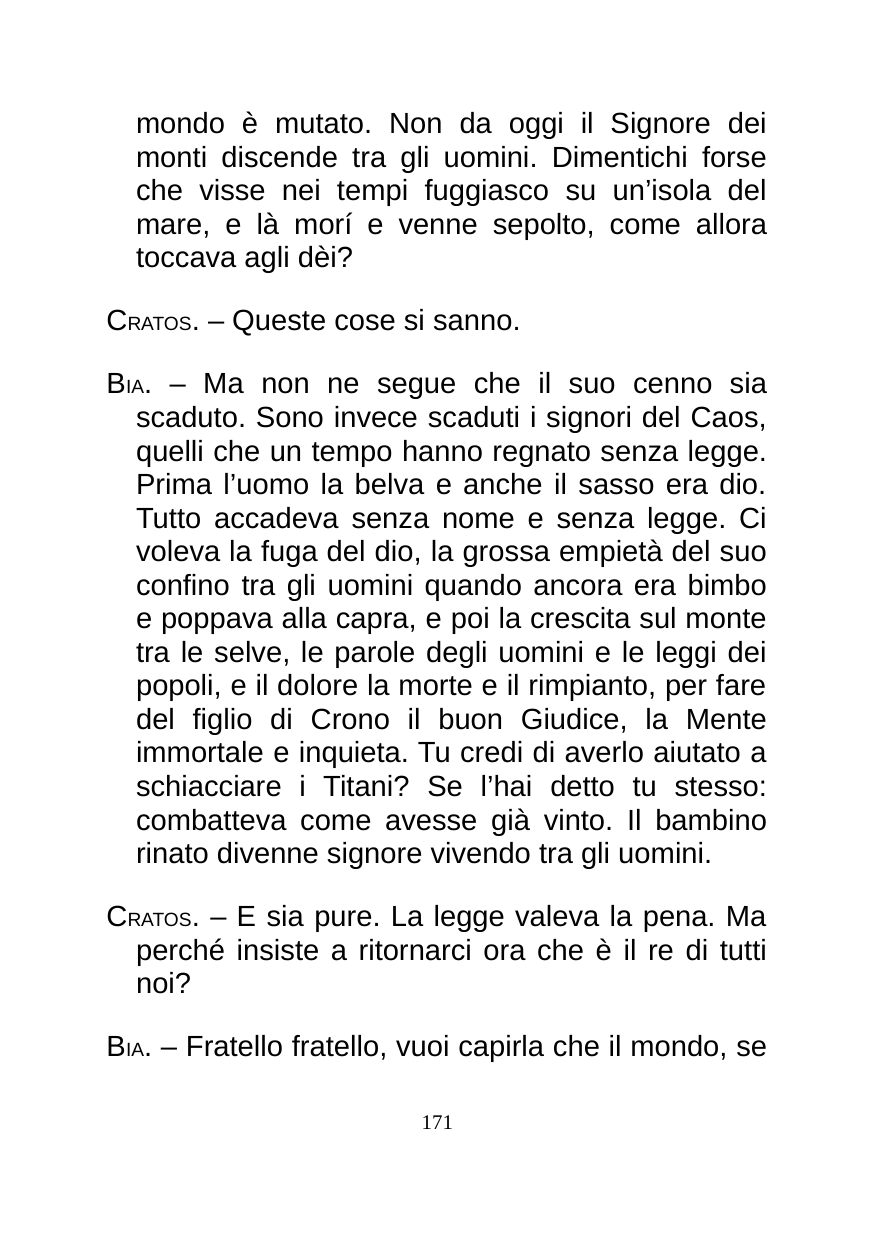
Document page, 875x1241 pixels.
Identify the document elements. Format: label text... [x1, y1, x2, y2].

text Bia. – Ma non ne segue che il suo cenno sia scaduto. Sono invece scaduti i signori del Caos, quelli che un tempo hanno regnato senza legge. Prima l’uomo la belva e anche il sasso era dio. Tutto accadeva senza nome e senza legge. Ci voleva la fuga del dio, la grossa empietà del suo confino tra gli uomini quando ancora era bimbo e poppava alla capra, e poi la crescita sul monte tra le selve, le parole degli uomini e le leggi dei popoli, e il dolore la morte e il rimpianto, per fare del figlio di Crono il buon Giudice, la Mente immortale e inquieta. Tu credi di averlo aiutato a schiacciare i Titani? Se l’hai detto tu stesso: combatteva come avesse già vinto. Il bambino rinato divenne signore vivendo tra gli uomini. [106, 366, 768, 869]
text mondo è mutato. Non da oggi il Signore dei monti discende tra gli uomini. Dimentichi forse che visse nei tempi fuggiasco su un’isola del mare, e là morí e venne sepolto, come allora toccava agli dèi? [106, 106, 768, 274]
text Cratos. – E sia pure. La legge valeva la pena. Ma perché insiste a ritornarci ora che è il re di tutti noi? [106, 899, 768, 1000]
text Bia. – Fratello fratello, vuoi capirla che il mondo, se [106, 1029, 768, 1063]
text Cratos. – Queste cose si sanno. [106, 303, 768, 337]
